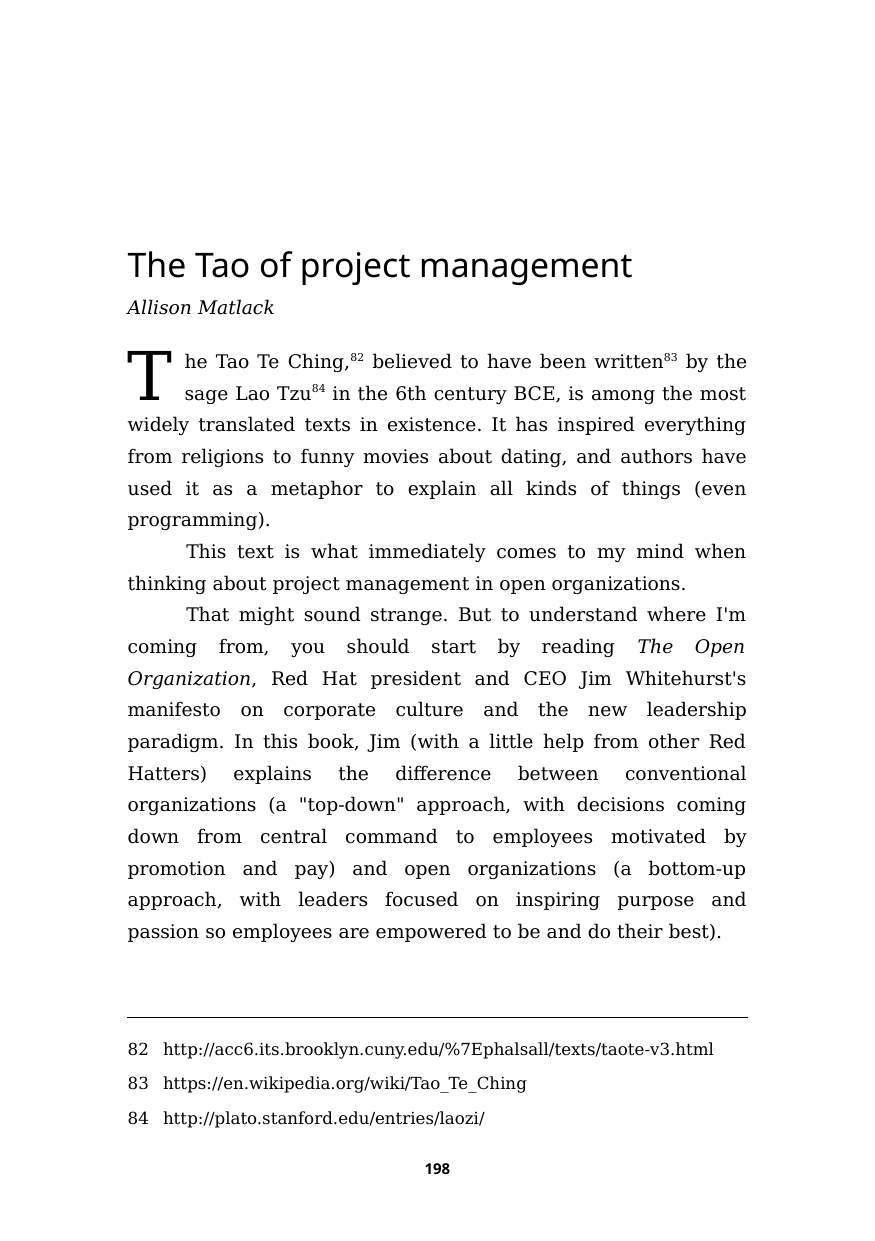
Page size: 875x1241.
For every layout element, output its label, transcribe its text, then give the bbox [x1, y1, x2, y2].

text That might sound strange. But to understand where I'm coming from, you should start by reading The Open Organization, Red Hat president and CEO Jim Whitehurst's manifesto on corporate culture and the new leadership paradigm. In this book, Jim (with a little help from other Red Hatters) explains the difference between conventional organizations (a "top-down" approach, with decisions coming down from central command to employees motivated by promotion and pay) and open organizations (a bottom-up approach, with leaders focused on inspiring purpose and passion so employees are empowered to be and do their best). [127, 604, 747, 943]
text The Tao Te Ching, believed to have been written by the sage Lao Tzu in the 6th century BCE, is among the most widely translated texts in existence. It has inspired everything from religions to funny movies about dating, and authors have used it as a metaphor to explain all kinds of things (even programming). [127, 351, 747, 531]
text This text is what immediately comes to my mind when thinking about project management in open organizations. [127, 541, 747, 595]
text Allison Matlack [127, 297, 747, 319]
text http://acc6.its.brooklyn.cuny.edu/%7Ephalsall/texts/taote-v3.html [127, 1040, 747, 1059]
subtitle The Tao of project management [127, 246, 747, 285]
text https://en.wikipedia.org/wiki/Tao_Te_Ching [127, 1074, 747, 1094]
text http://plato.stanford.edu/entries/laozi/ [127, 1109, 747, 1128]
